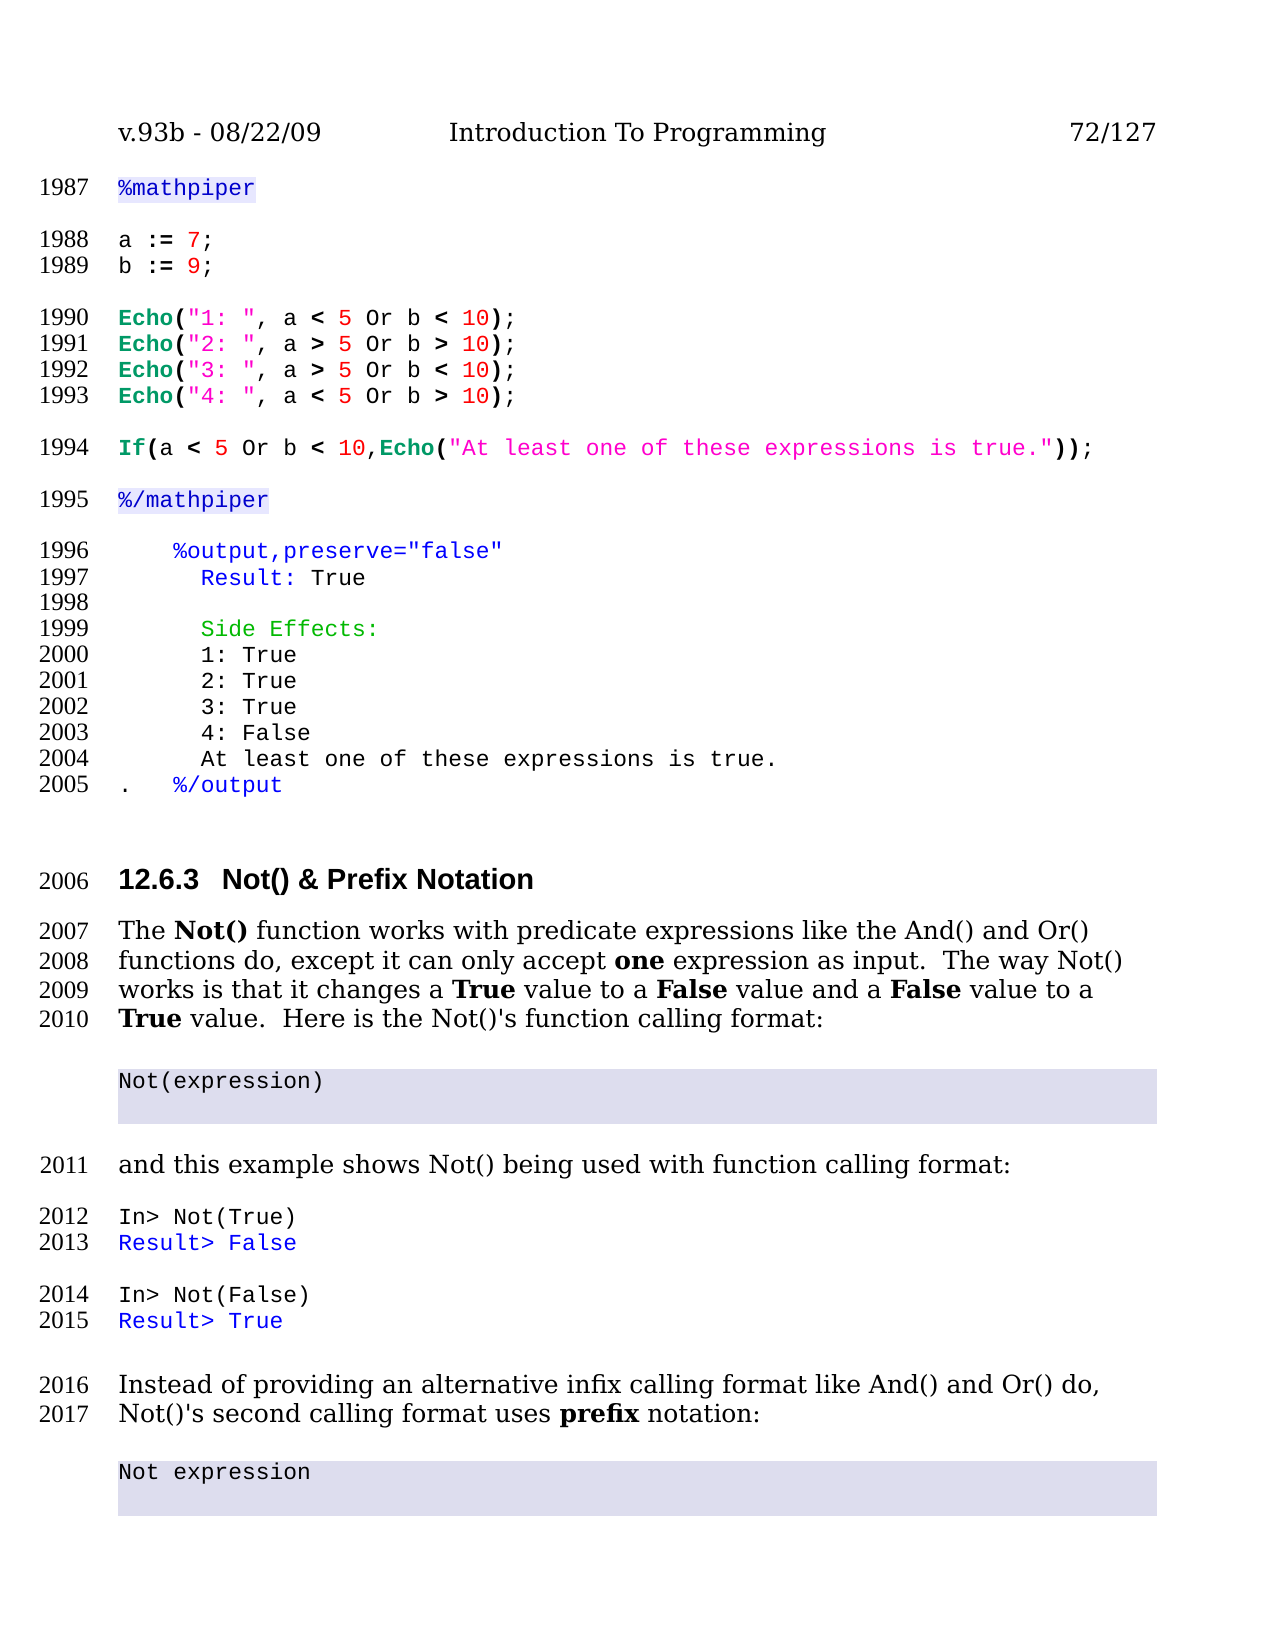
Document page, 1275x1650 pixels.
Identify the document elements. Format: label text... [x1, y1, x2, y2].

text The Not() function works with predicate expressions like the And() and Or() functions do, except it can only accept one expression as input. The way Not() works is that it changes a True value to a False value and a False value to a True value. Here is the Not()'s function calling format: [118, 916, 1157, 1034]
text If(a < 5 Or b < 10,Echo("At least one of these expressions is true.")); [118, 436, 1157, 462]
text %mathpiper [118, 177, 1157, 203]
text Echo("4: ", a < 5 Or b > 10); [118, 384, 1157, 410]
table_header Not expression [118, 1461, 1157, 1516]
subtitle Not() & Prefix Notation [118, 862, 1157, 895]
text Instead of providing an alternative infix calling format like And() and Or() do, Not()'s second calling format uses prefix notation: [118, 1370, 1157, 1428]
text 1: True [118, 644, 1157, 669]
text . %/output [118, 773, 1157, 799]
text In> Not(True) [118, 1205, 1157, 1231]
text Echo("1: ", a < 5 Or b < 10); [118, 306, 1157, 332]
text %output,preserve="false" [118, 540, 1157, 566]
text 3: True [118, 696, 1157, 721]
text a := 7; [118, 229, 1157, 254]
text At least one of these expressions is true. [118, 747, 1157, 773]
table_header Not(expression) [118, 1069, 1157, 1124]
text b := 9; [118, 254, 1157, 281]
text Echo("3: ", a > 5 Or b < 10); [118, 358, 1157, 384]
text Result: True [118, 566, 1157, 592]
text Side Effects: [118, 618, 1157, 644]
text Result> False [118, 1231, 1157, 1257]
text Result> True [118, 1309, 1157, 1335]
text Echo("2: ", a > 5 Or b > 10); [118, 332, 1157, 358]
text 2: True [118, 669, 1157, 696]
text 4: False [118, 721, 1157, 747]
text In> Not(False) [118, 1283, 1157, 1309]
text %/mathpiper [118, 488, 1157, 514]
text and this example shows Not() being used with function calling format: [118, 1150, 1157, 1179]
